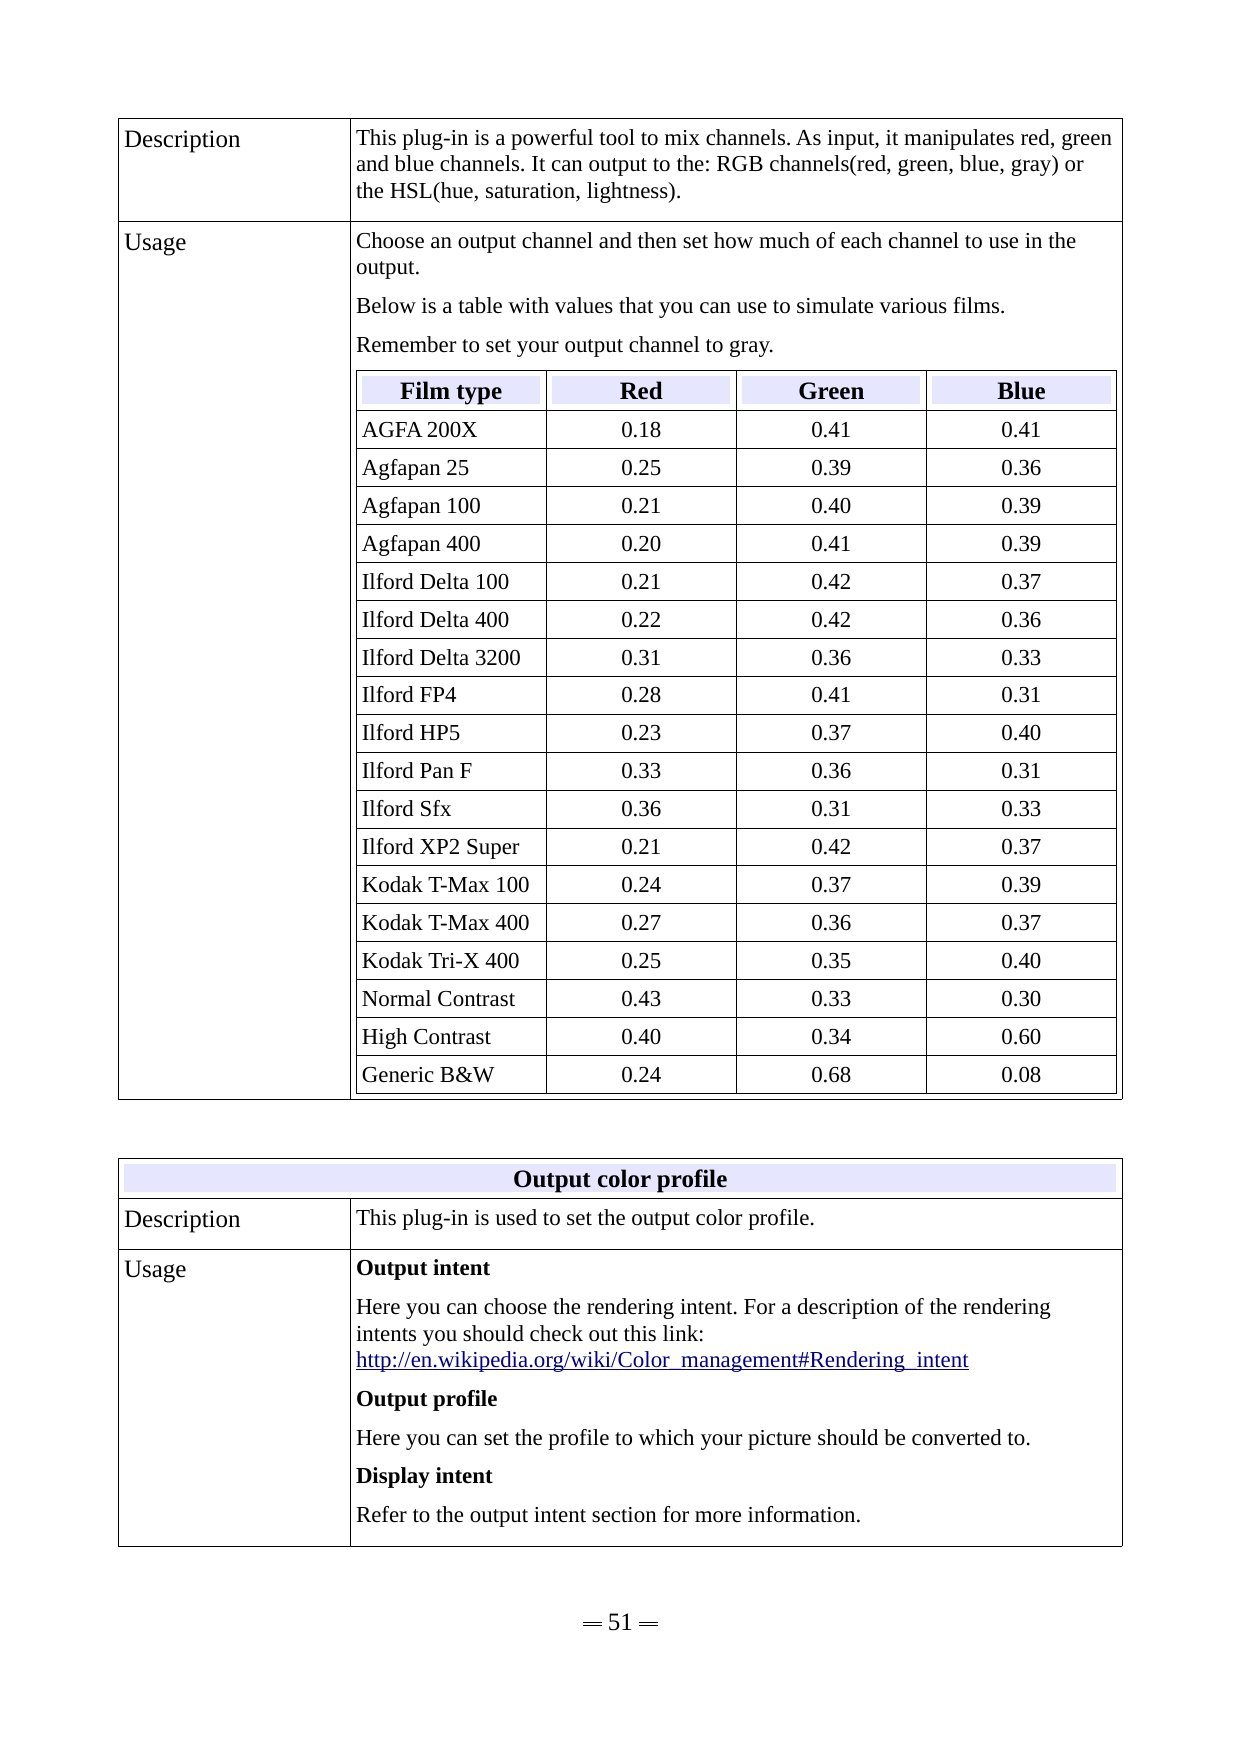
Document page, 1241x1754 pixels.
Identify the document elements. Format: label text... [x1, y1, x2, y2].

table_cell AGFA 200X [357, 411, 546, 448]
table_cell 0.31 [927, 677, 1116, 714]
table_header Red [547, 371, 736, 410]
table_cell Generic B&W [357, 1056, 546, 1093]
table_cell 0.31 [737, 791, 926, 827]
table_cell This plug-in is a powerful tool to mix channels. As input, it manipulates red, green and blue channels. It can output to the: RGB channels(red, green, blue, gray) or the HSL(hue, saturation, lightness). [351, 119, 1122, 221]
table_cell 0.33 [927, 791, 1116, 827]
table_cell 0.23 [547, 715, 736, 752]
table_cell Ilford XP2 Super [357, 829, 546, 865]
table_cell 0.25 [547, 942, 736, 979]
table_cell 0.36 [737, 753, 926, 789]
table_cell 0.21 [547, 487, 736, 524]
table_cell 0.27 [547, 904, 736, 941]
table_cell 0.20 [547, 525, 736, 562]
table_cell 0.36 [737, 904, 926, 941]
table_cell 0.25 [547, 449, 736, 486]
table_cell Ilford Pan F [357, 753, 546, 789]
table_cell 0.37 [927, 904, 1116, 941]
table_header Green [737, 371, 926, 410]
table_cell 0.34 [737, 1018, 926, 1055]
table_cell 0.33 [547, 753, 736, 789]
table_cell 0.40 [547, 1018, 736, 1055]
table_cell Agfapan 400 [357, 525, 546, 562]
table_cell 0.36 [927, 601, 1116, 638]
table_cell 0.60 [927, 1018, 1116, 1055]
table_cell 0.39 [737, 449, 926, 486]
table_cell 0.36 [547, 791, 736, 827]
table_cell 0.39 [927, 487, 1116, 524]
table_cell Ilford Delta 100 [357, 563, 546, 600]
table_cell 0.41 [737, 411, 926, 448]
table_cell 0.31 [547, 639, 736, 676]
table_cell Agfapan 100 [357, 487, 546, 524]
table_header Film type [357, 371, 546, 410]
table_cell High Contrast [357, 1018, 546, 1055]
table_header Output color profile [119, 1159, 1122, 1198]
table_cell 0.24 [547, 1056, 736, 1093]
table_cell 0.41 [737, 525, 926, 562]
table_cell 0.18 [547, 411, 736, 448]
table_cell Description [119, 119, 350, 221]
table_cell Ilford FP4 [357, 677, 546, 714]
table_cell 0.08 [927, 1056, 1116, 1093]
table_cell 0.42 [737, 563, 926, 600]
table_cell 0.42 [737, 829, 926, 865]
table_cell 0.24 [547, 866, 736, 903]
table_cell Normal Contrast [357, 980, 546, 1017]
table_cell 0.39 [927, 866, 1116, 903]
table_cell 0.40 [737, 487, 926, 524]
table_header Blue [927, 371, 1116, 410]
table_cell 0.40 [927, 715, 1116, 752]
table_cell Choose an output channel and then set how much of each channel to use in the output. Below is a table with values that you can use to simulate various films. Remember to set your output channel to gray. [351, 222, 1122, 1099]
table_cell 0.21 [547, 829, 736, 865]
table_cell Output intent Here you can choose the rendering intent. For a description of the rendering intents you should check out this link: http://en.wikipedia.org/wiki/Color_management#Rendering_intent Output profile Here you can set the profile to which your picture should be converted to. Display intent Refer to the output intent section for more information. [351, 1250, 1122, 1546]
table_cell 0.41 [737, 677, 926, 714]
table_cell 0.22 [547, 601, 736, 638]
table_cell Usage [119, 1250, 350, 1546]
table_cell 0.41 [927, 411, 1116, 448]
table_cell 0.39 [927, 525, 1116, 562]
table_cell Ilford Delta 3200 [357, 639, 546, 676]
table_cell 0.37 [927, 563, 1116, 600]
table_cell 0.40 [927, 942, 1116, 979]
table_cell 0.33 [927, 639, 1116, 676]
table_cell Kodak T-Max 100 [357, 866, 546, 903]
table_cell 0.33 [737, 980, 926, 1017]
table_cell Ilford Delta 400 [357, 601, 546, 638]
table_cell Description [119, 1199, 350, 1248]
table_cell 0.28 [547, 677, 736, 714]
table_cell 0.37 [737, 715, 926, 752]
table_cell 0.36 [927, 449, 1116, 486]
table_cell 0.68 [737, 1056, 926, 1093]
table_cell 0.21 [547, 563, 736, 600]
table_cell 0.37 [737, 866, 926, 903]
table_cell 0.36 [737, 639, 926, 676]
table_cell 0.37 [927, 829, 1116, 865]
table_cell Ilford HP5 [357, 715, 546, 752]
table_cell Ilford Sfx [357, 791, 546, 827]
table_cell Usage [119, 222, 350, 1099]
table_cell 0.30 [927, 980, 1116, 1017]
table_cell This plug-in is used to set the output color profile. [351, 1199, 1122, 1248]
table_cell 0.35 [737, 942, 926, 979]
table_cell Kodak T-Max 400 [357, 904, 546, 941]
table_cell Agfapan 25 [357, 449, 546, 486]
table_cell 0.31 [927, 753, 1116, 789]
table_cell 0.42 [737, 601, 926, 638]
table_cell 0.43 [547, 980, 736, 1017]
table_cell Kodak Tri-X 400 [357, 942, 546, 979]
